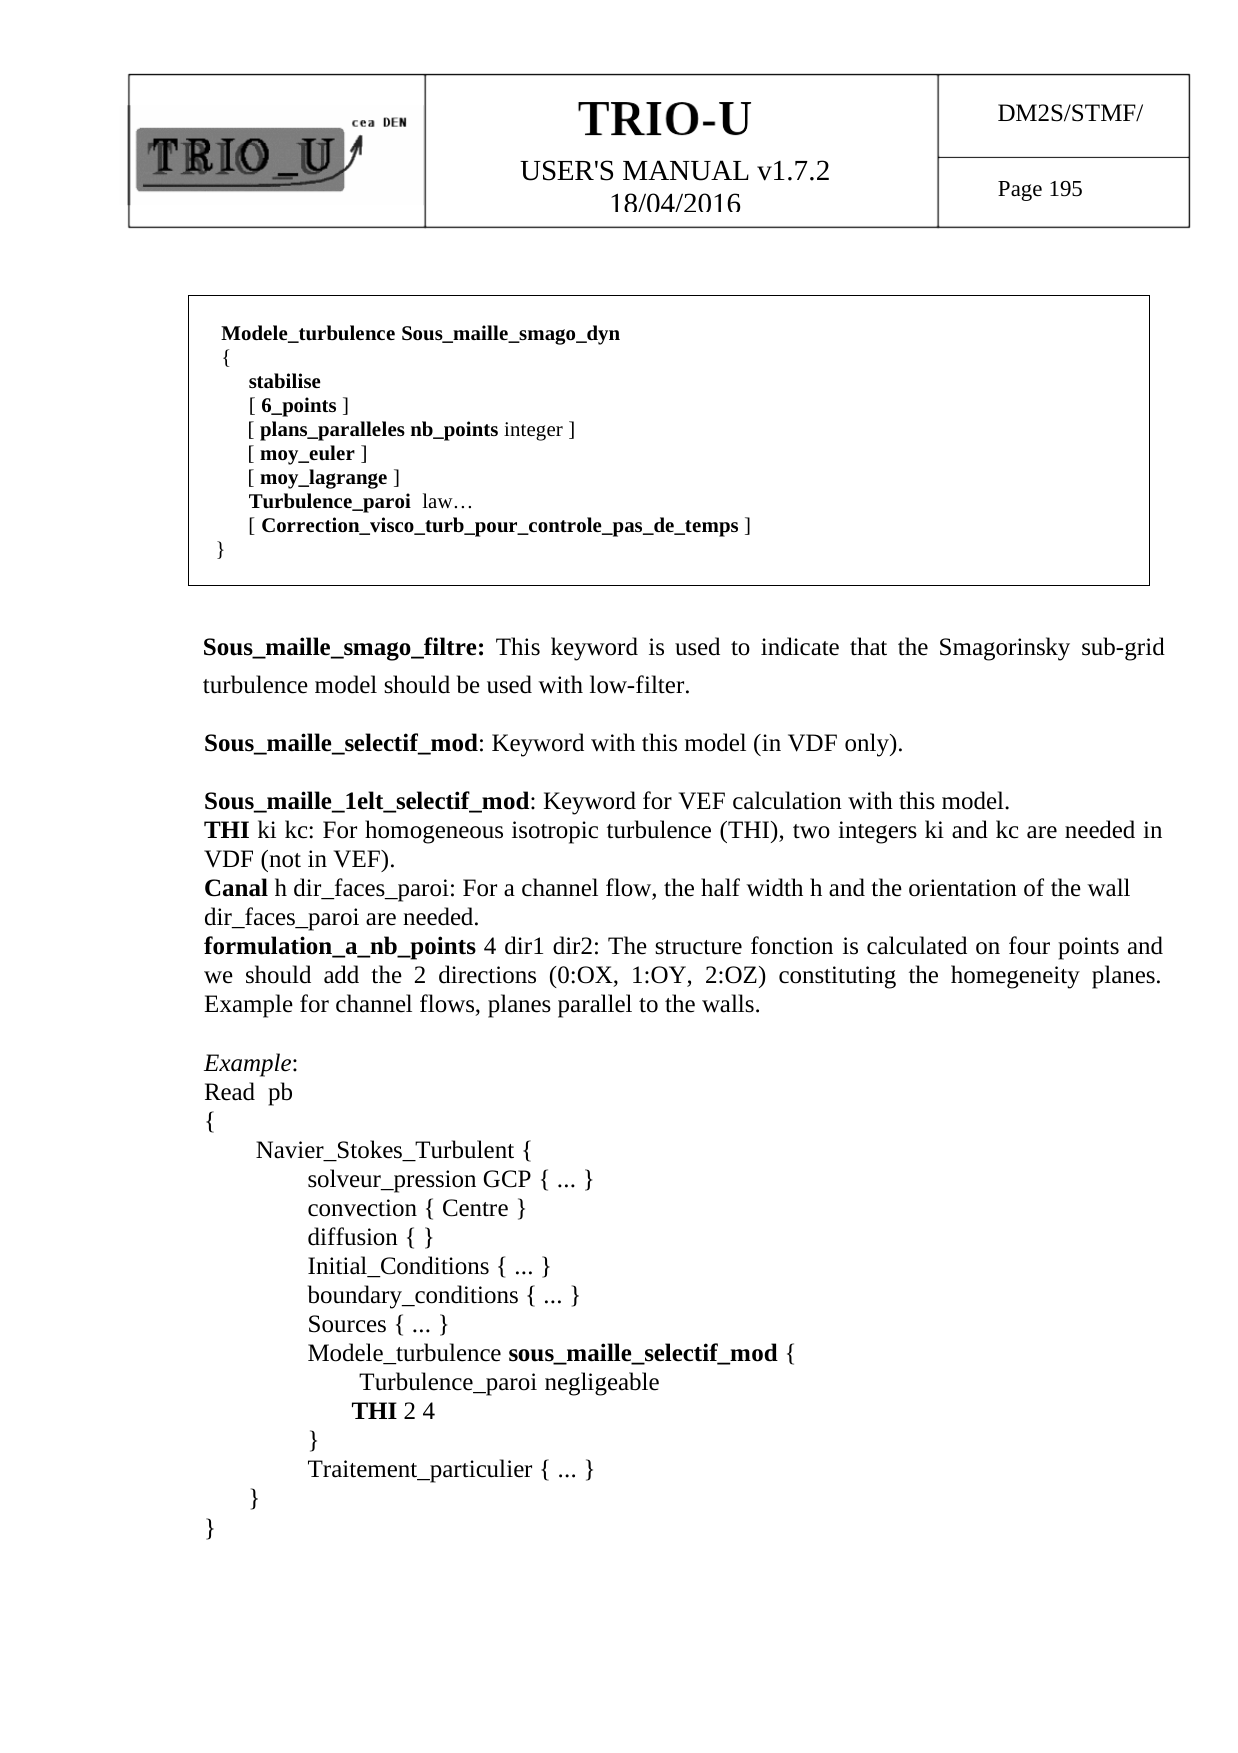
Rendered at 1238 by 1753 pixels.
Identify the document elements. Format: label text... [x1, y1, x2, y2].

text boundary_conditions { ... } [115, 1280, 1196, 1309]
text Read pb [204, 1076, 1196, 1106]
text } [115, 1425, 1196, 1454]
text Initial_Conditions { ... } [115, 1251, 1196, 1280]
text { [115, 1106, 1196, 1134]
text Canal h dir_faces_paroi: For a channel flow, the half width h and the orientation of the wall dir_faces_paroi are needed. [204, 873, 1196, 931]
text Turbulence_paroi negligeable [115, 1367, 1196, 1396]
text Example: [204, 1047, 1196, 1076]
text } [115, 1483, 1196, 1512]
text } [115, 1512, 1196, 1541]
table_header Modele_turbulence Sous_maille_smago_dyn { stabilise [ 6_points ] [ plans_paralleles nb_points integer ] [ moy_euler ] [ moy_lagrange ] Turbulence_paroi law… [ Correction_visco_turb_pour_controle_pas_de_temps ] } [189, 296, 1149, 585]
text formulation_a_nb_points 4 dir1 dir2: The structure fonction is calculated on four points and we should add the 2 directions (0:OX, 1:OY, 2:OZ) constituting the homegeneity planes. Example for channel flows, planes parallel to the walls. [204, 931, 1164, 1018]
text Navier_Stokes_Turbulent { [115, 1134, 1196, 1164]
text Sous_maille_1elt_selectif_mod: Keyword for VEF calculation with this model. [204, 786, 1196, 815]
text Traitement_particulier { ... } [115, 1454, 1196, 1483]
text THI 2 4 [204, 1396, 1196, 1425]
text Modele_turbulence sous_maille_selectif_mod { [115, 1338, 1196, 1367]
text Sous_maille_selectif_mod: Keyword with this model (in VDF only). [204, 728, 1196, 757]
text convection { Centre } [115, 1193, 1196, 1222]
text solveur_pression GCP { ... } [115, 1164, 1196, 1193]
text Sources { ... } [115, 1309, 1196, 1338]
text diffusion { } [115, 1222, 1196, 1251]
text THI ki kc: For homogeneous isotropic turbulence (THI), two integers ki and kc are needed in VDF (not in VEF). [204, 815, 1164, 873]
text Sous_maille_smago_filtre: This keyword is used to indicate that the Smagorinsky sub-grid turbulence model should be used with low-filter. [203, 624, 1165, 699]
